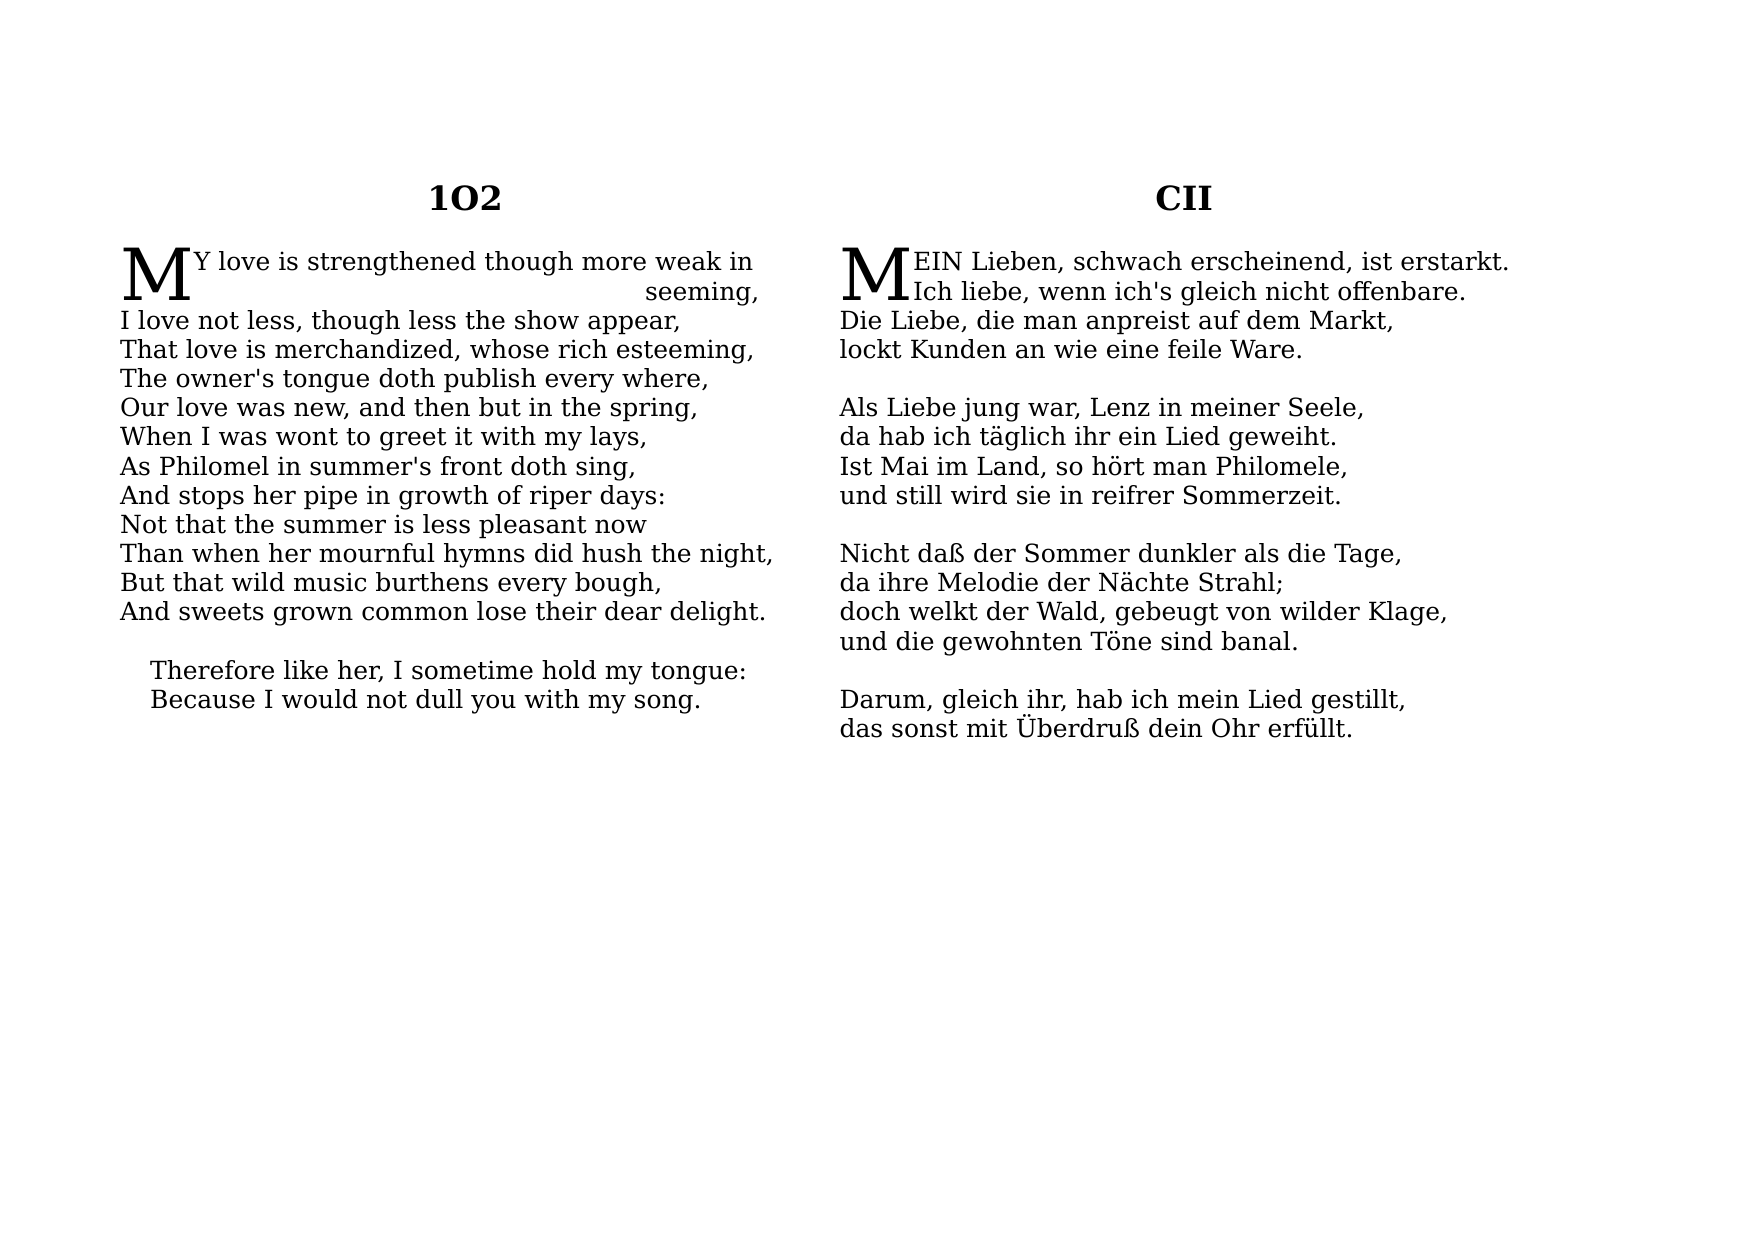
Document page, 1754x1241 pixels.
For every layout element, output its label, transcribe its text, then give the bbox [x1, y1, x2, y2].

text MY love is strengthened though more weak in seeming, I love not less, though less the show appear, That love is merchandized, whose rich esteeming, The owner's tongue doth publish every where, Our love was new, and then but in the spring, When I was wont to greet it with my lays, As Philomel in summer's front doth sing, And stops her pipe in growth of riper days: Not that the summer is less pleasant now Than when her mournful hymns did hush the night, But that wild music burthens every bough, And sweets grown common lose their dear delight. [120, 247, 809, 627]
text Darum, gleich ihr, hab ich mein Lied gestillt, das sonst mit Überdruß dein Ohr erfüllt. [839, 685, 1528, 743]
text Als Liebe jung war, Lenz in meiner Seele, da hab ich täglich ihr ein Lied geweiht. Ist Mai im Land, so hört man Philomele, und still wird sie in reifrer Sommerzeit. [839, 393, 1528, 510]
text 1O2 [120, 179, 809, 218]
text MEIN Lieben, schwach erscheinend, ist erstarkt. Ich liebe, wenn ich's gleich nicht offenbare. Die Liebe, die man anpreist auf dem Markt, lockt Kunden an wie eine feile Ware. [839, 247, 1528, 364]
text Nicht daß der Sommer dunkler als die Tage, da ihre Melodie der Nächte Strahl; doch welkt der Wald, gebeugt von wilder Klage, und die gewohnten Töne sind banal. [839, 539, 1528, 656]
text CII [839, 179, 1528, 218]
text Therefore like her, I sometime hold my tongue: Because I would not dull you with my song. [150, 656, 809, 714]
